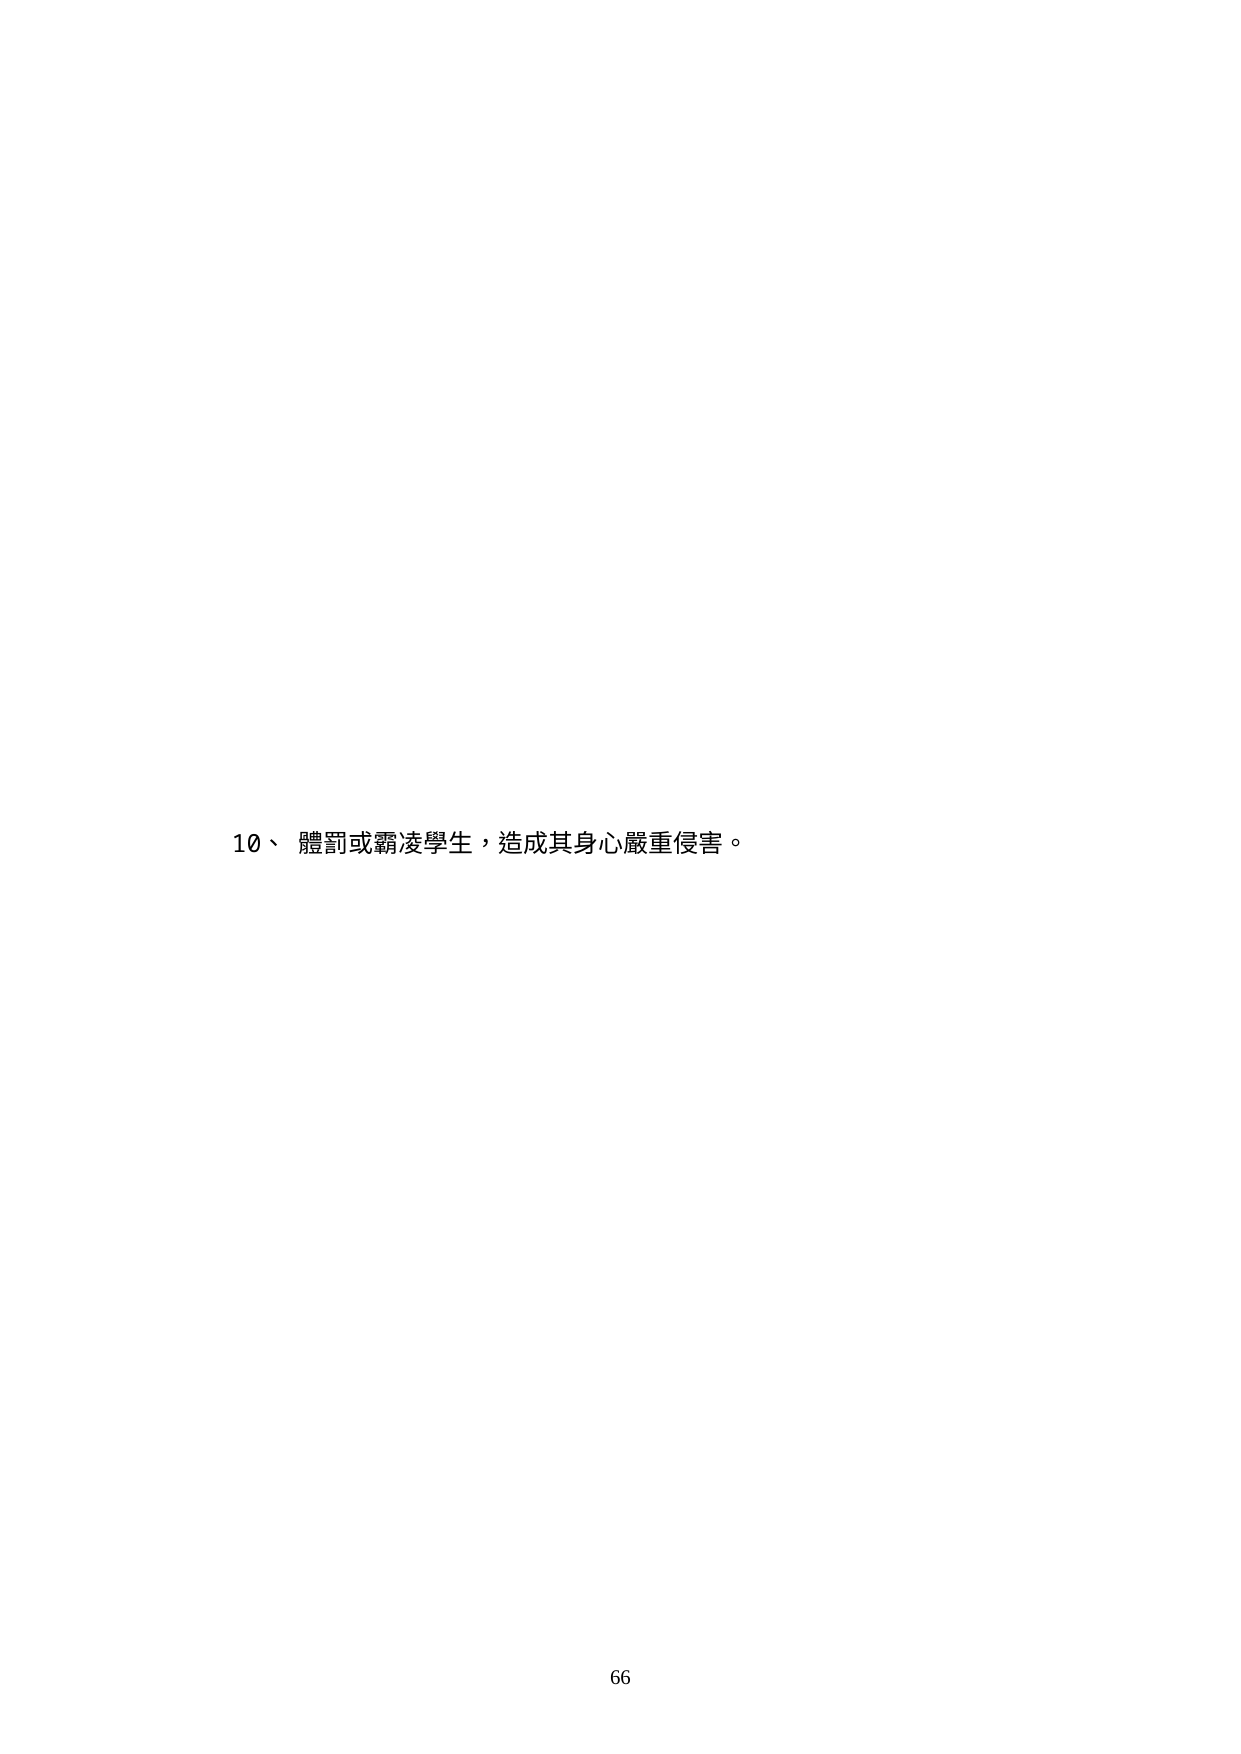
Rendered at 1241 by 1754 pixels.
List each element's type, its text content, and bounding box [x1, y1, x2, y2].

list 體罰或霸凌學生，造成其身心嚴重侵害。 [231, 800, 1134, 862]
